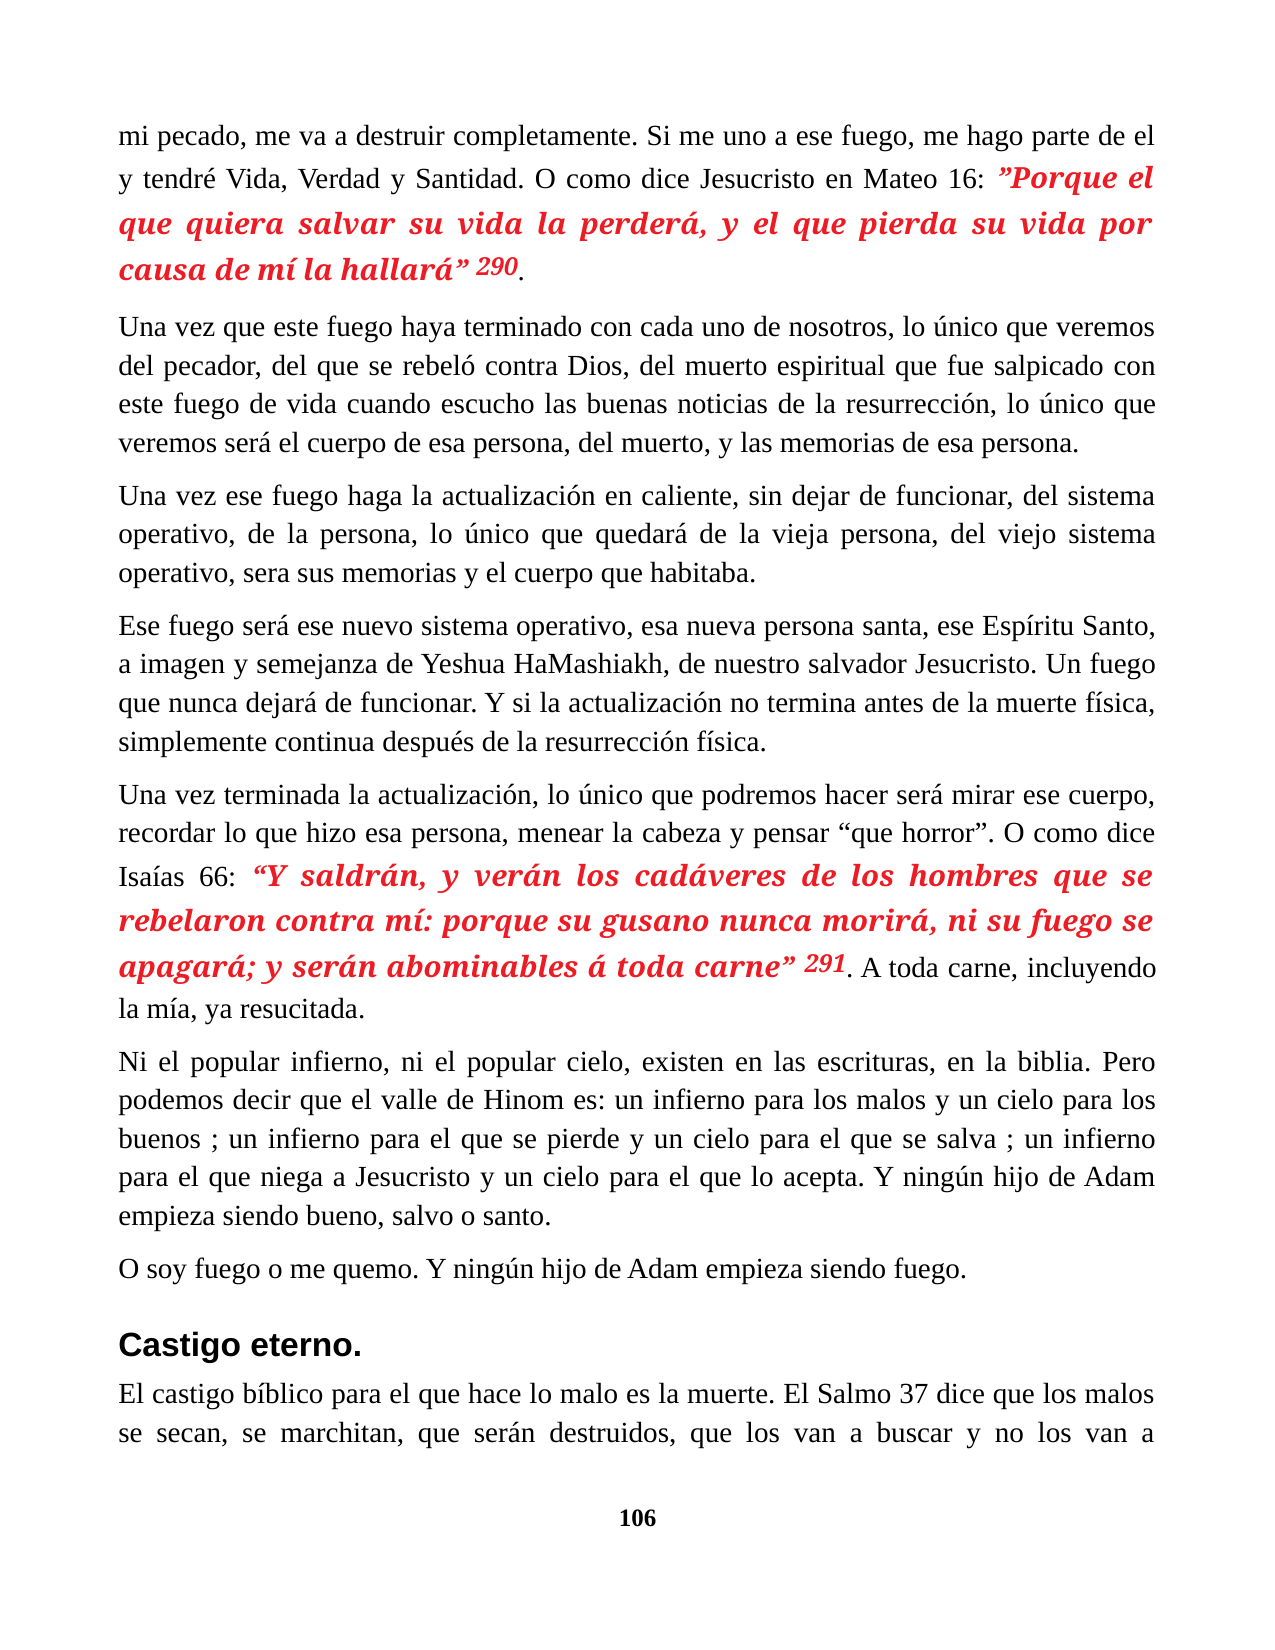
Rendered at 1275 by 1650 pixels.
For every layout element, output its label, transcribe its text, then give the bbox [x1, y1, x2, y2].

text Una vez terminada la actualización, lo único que podremos hacer será mirar ese cuerpo, recordar lo que hizo esa persona, menear la cabeza y pensar “que horror”. O como dice Isaías 66: “Y saldrán, y verán los cadáveres de los hombres que se rebelaron contra mí: porque su gusano nunca morirá, ni su fuego se apagará; y serán abominables á toda carne” . A toda carne, incluyendo la mía, ya resucitada. [118, 777, 1157, 1024]
text Una vez que este fuego haya terminado con cada uno de nosotros, lo único que veremos del pecador, del que se rebeló contra Dios, del muerto espiritual que fue salpicado con este fuego de vida cuando escucho las buenas noticias de la resurrección, lo único que veremos será el cuerpo de esa persona, del muerto, y las memorias de esa persona. [118, 309, 1157, 458]
text Ni el popular infierno, ni el popular cielo, existen en las escrituras, en la biblia. Pero podemos decir que el valle de Hinom es: un infierno para los malos y un cielo para los buenos ; un infierno para el que se pierde y un cielo para el que se salva ; un infierno para el que niega a Jesucristo y un cielo para el que lo acepta. Y ningún hijo de Adam empieza siendo bueno, salvo o santo. [118, 1044, 1157, 1232]
text El castigo bíblico para el que hace lo malo es la muerte. El Salmo 37 dice que los malos se secan, se marchitan, que serán destruidos, que los van a buscar y no los van a [118, 1376, 1157, 1448]
text O soy fuego o me quemo. Y ningún hijo de Adam empieza siendo fuego. [118, 1251, 1157, 1285]
text Una vez ese fuego haga la actualización en caliente, sin dejar de funcionar, del sistema operativo, de la persona, lo único que quedará de la vieja persona, del viejo sistema operativo, sera sus memorias y el cuerpo que habitaba. [118, 478, 1157, 588]
text mi pecado, me va a destruir completamente. Si me uno a ese fuego, me hago parte de el y tendré Vida, Verdad y Santidad. O como dice Jesucristo en Mateo 16: ”Porque el que quiera salvar su vida la perderá, y el que pierda su vida por causa de mí la hallará” . [118, 118, 1157, 288]
text Ese fuego será ese nuevo sistema operativo, esa nueva persona santa, ese Espíritu Santo, a imagen y semejanza de Yeshua HaMashiakh, de nuestro salvador Jesucristo. Un fuego que nunca dejará de funcionar. Y si la actualización no termina antes de la muerte física, simplemente continua después de la resurrección física. [118, 608, 1157, 757]
subtitle Castigo eterno. [118, 1325, 1157, 1364]
